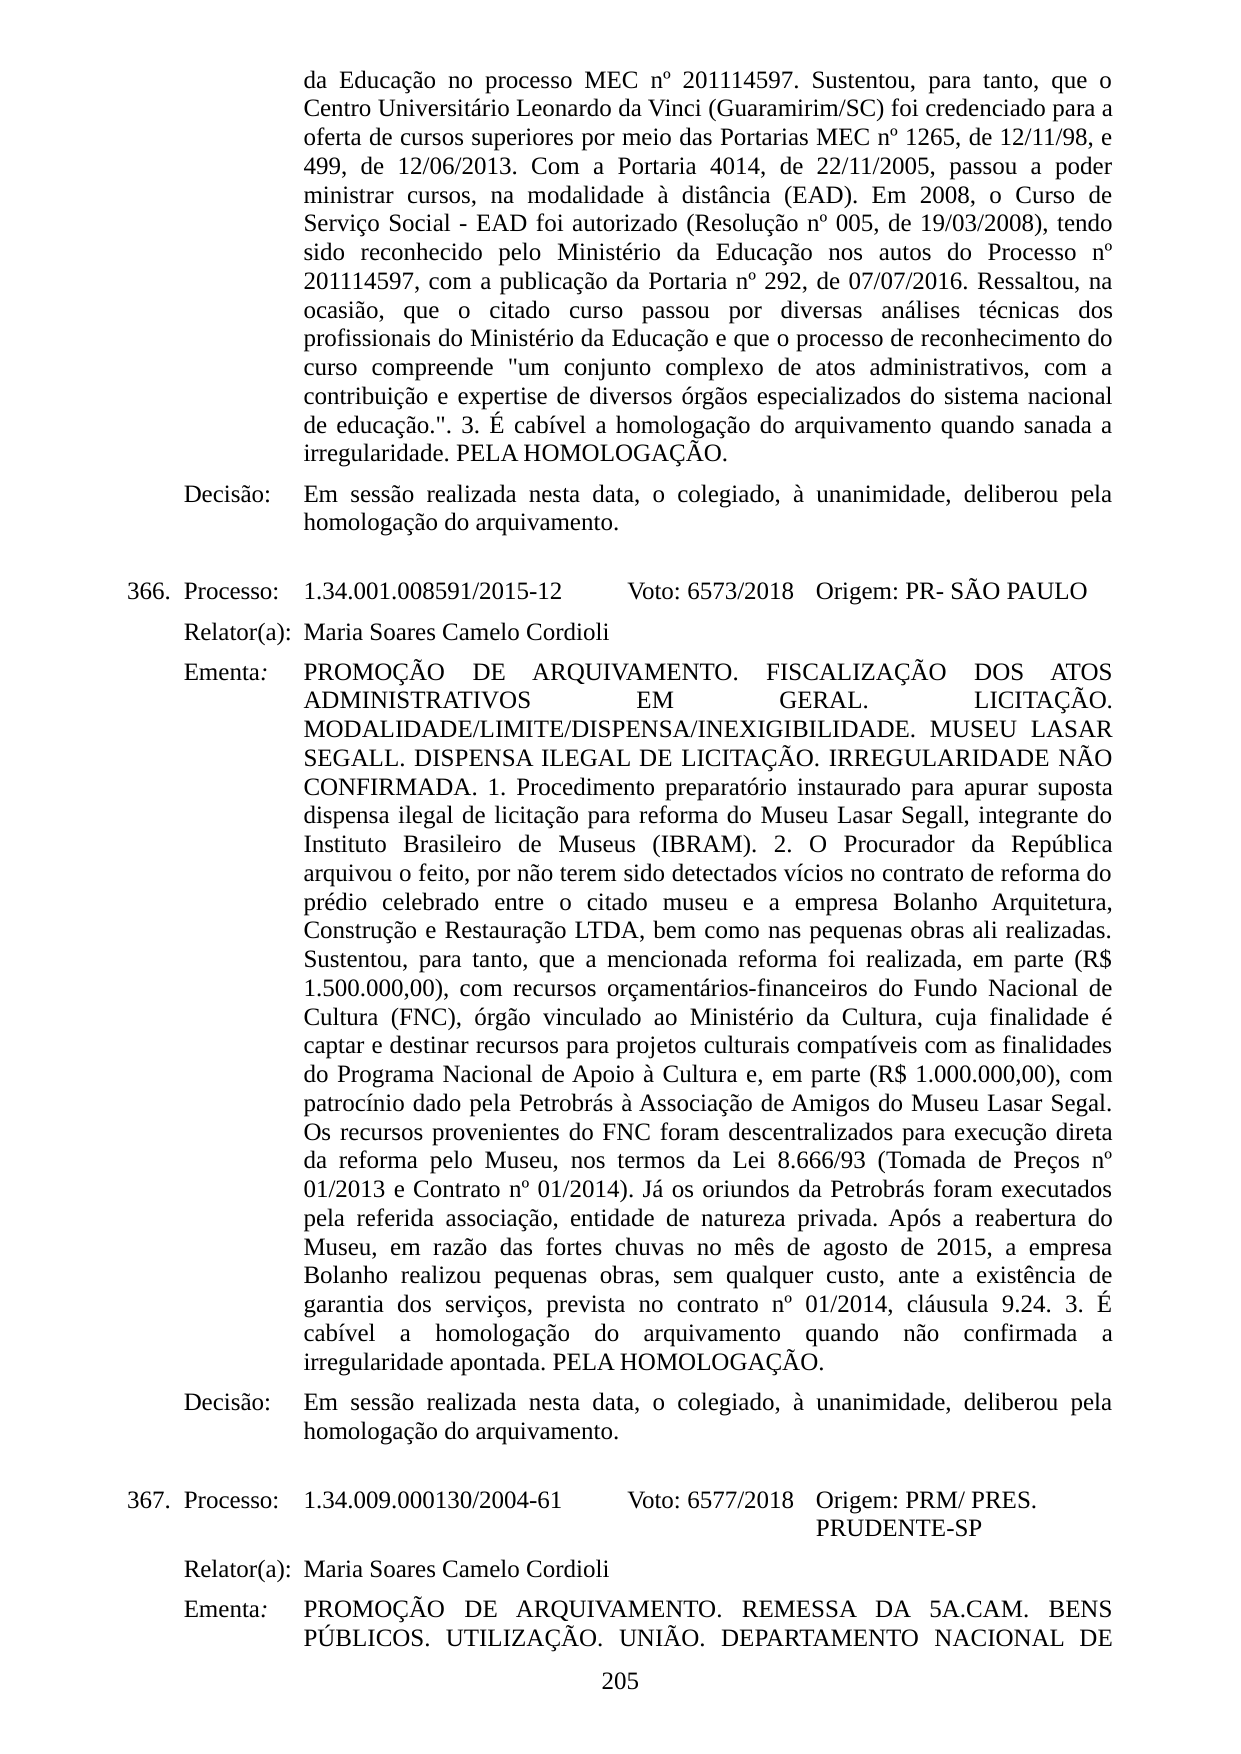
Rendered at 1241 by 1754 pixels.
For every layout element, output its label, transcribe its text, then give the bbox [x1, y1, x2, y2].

table_cell da Educação no processo MEC nº 201114597. Sustentou, para tanto, que o Centro Universitário Leonardo da Vinci (Guaramirim/SC) foi credenciado para a oferta de cursos superiores por meio das Portarias MEC nº 1265, de 12/11/98, e 499, de 12/06/2013. Com a Portaria 4014, de 22/11/2005, passou a poder ministrar cursos, na modalidade à distância (EAD). Em 2008, o Curso de Serviço Social - EAD foi autorizado (Resolução nº 005, de 19/03/2008), tendo sido reconhecido pelo Ministério da Educação nos autos do Processo nº 201114597, com a publicação da Portaria nº 292, de 07/07/2016. Ressaltou, na ocasião, que o citado curso passou por diversas análises técnicas dos profissionais do Ministério da Educação e que o processo de reconhecimento do curso compreende "um conjunto complexo de atos administrativos, com a contribuição e expertise de diversos órgãos especializados do sistema nacional de educação.". 3. É cabível a homologação do arquivamento quando sanada a irregularidade. PELA HOMOLOGAÇÃO. [298, 59, 1119, 473]
table_cell Em sessão realizada nesta data, o colegiado, à unanimidade, deliberou pela homologação do arquivamento. [298, 1381, 1119, 1450]
table_cell [121, 473, 178, 542]
table_cell [121, 1588, 178, 1657]
table_cell Relator(a): [178, 1548, 298, 1588]
table_cell Maria Soares Camelo Cordioli [298, 1548, 1119, 1588]
table_cell [178, 59, 298, 473]
table_cell Ementa: [178, 1588, 298, 1657]
table_cell [121, 1381, 178, 1450]
table_header Voto: 6573/2018 [621, 571, 810, 611]
table_cell Decisão: [178, 1381, 298, 1450]
table_cell [121, 59, 178, 473]
table_cell Maria Soares Camelo Cordioli [298, 611, 1119, 651]
table_cell [121, 611, 178, 651]
table_header 1.34.009.000130/2004-61 [298, 1479, 621, 1548]
table_cell [121, 1548, 178, 1588]
table_cell PROMOÇÃO DE ARQUIVAMENTO. REMESSA DA 5A.CAM. BENS PÚBLICOS. UTILIZAÇÃO. UNIÃO. DEPARTAMENTO NACIONAL DE [298, 1588, 1119, 1657]
table_cell Decisão: [178, 473, 298, 542]
table_header Voto: 6577/2018 [621, 1479, 810, 1548]
table_header Processo: [178, 1479, 298, 1548]
table_header 1.34.001.008591/2015-12 [298, 571, 621, 611]
table_cell Ementa: [178, 651, 298, 1381]
table_cell Relator(a): [178, 611, 298, 651]
table_cell PROMOÇÃO DE ARQUIVAMENTO. FISCALIZAÇÃO DOS ATOS ADMINISTRATIVOS EM GERAL. LICITAÇÃO. MODALIDADE/LIMITE/DISPENSA/INEXIGIBILIDADE. MUSEU LASAR SEGALL. DISPENSA ILEGAL DE LICITAÇÃO. IRREGULARIDADE NÃO CONFIRMADA. 1. Procedimento preparatório instaurado para apurar suposta dispensa ilegal de licitação para reforma do Museu Lasar Segall, integrante do Instituto Brasileiro de Museus (IBRAM). 2. O Procurador da República arquivou o feito, por não terem sido detectados vícios no contrato de reforma do prédio celebrado entre o citado museu e a empresa Bolanho Arquitetura, Construção e Restauração LTDA, bem como nas pequenas obras ali realizadas. Sustentou, para tanto, que a mencionada reforma foi realizada, em parte (R$ 1.500.000,00), com recursos orçamentários-financeiros do Fundo Nacional de Cultura (FNC), órgão vinculado ao Ministério da Cultura, cuja finalidade é captar e destinar recursos para projetos culturais compatíveis com as finalidades do Programa Nacional de Apoio à Cultura e, em parte (R$ 1.000.000,00), com patrocínio dado pela Petrobrás à Associação de Amigos do Museu Lasar Segal. Os recursos provenientes do FNC foram descentralizados para execução direta da reforma pelo Museu, nos termos da Lei 8.666/93 (Tomada de Preços nº 01/2013 e Contrato nº 01/2014). Já os oriundos da Petrobrás foram executados pela referida associação, entidade de natureza privada. Após a reabertura do Museu, em razão das fortes chuvas no mês de agosto de 2015, a empresa Bolanho realizou pequenas obras, sem qualquer custo, ante a existência de garantia dos serviços, prevista no contrato nº 01/2014, cláusula 9.24. 3. É cabível a homologação do arquivamento quando não confirmada a irregularidade apontada. PELA HOMOLOGAÇÃO. [298, 651, 1119, 1381]
table_header 367. [121, 1479, 178, 1548]
table_header Processo: [178, 571, 298, 611]
table_header 366. [121, 571, 178, 611]
table_cell Em sessão realizada nesta data, o colegiado, à unanimidade, deliberou pela homologação do arquivamento. [298, 473, 1119, 542]
table_header Origem: PRM/ PRES. PRUDENTE-SP [810, 1479, 1119, 1548]
table_header Origem: PR- SÃO PAULO [810, 571, 1119, 611]
table_cell [121, 651, 178, 1381]
